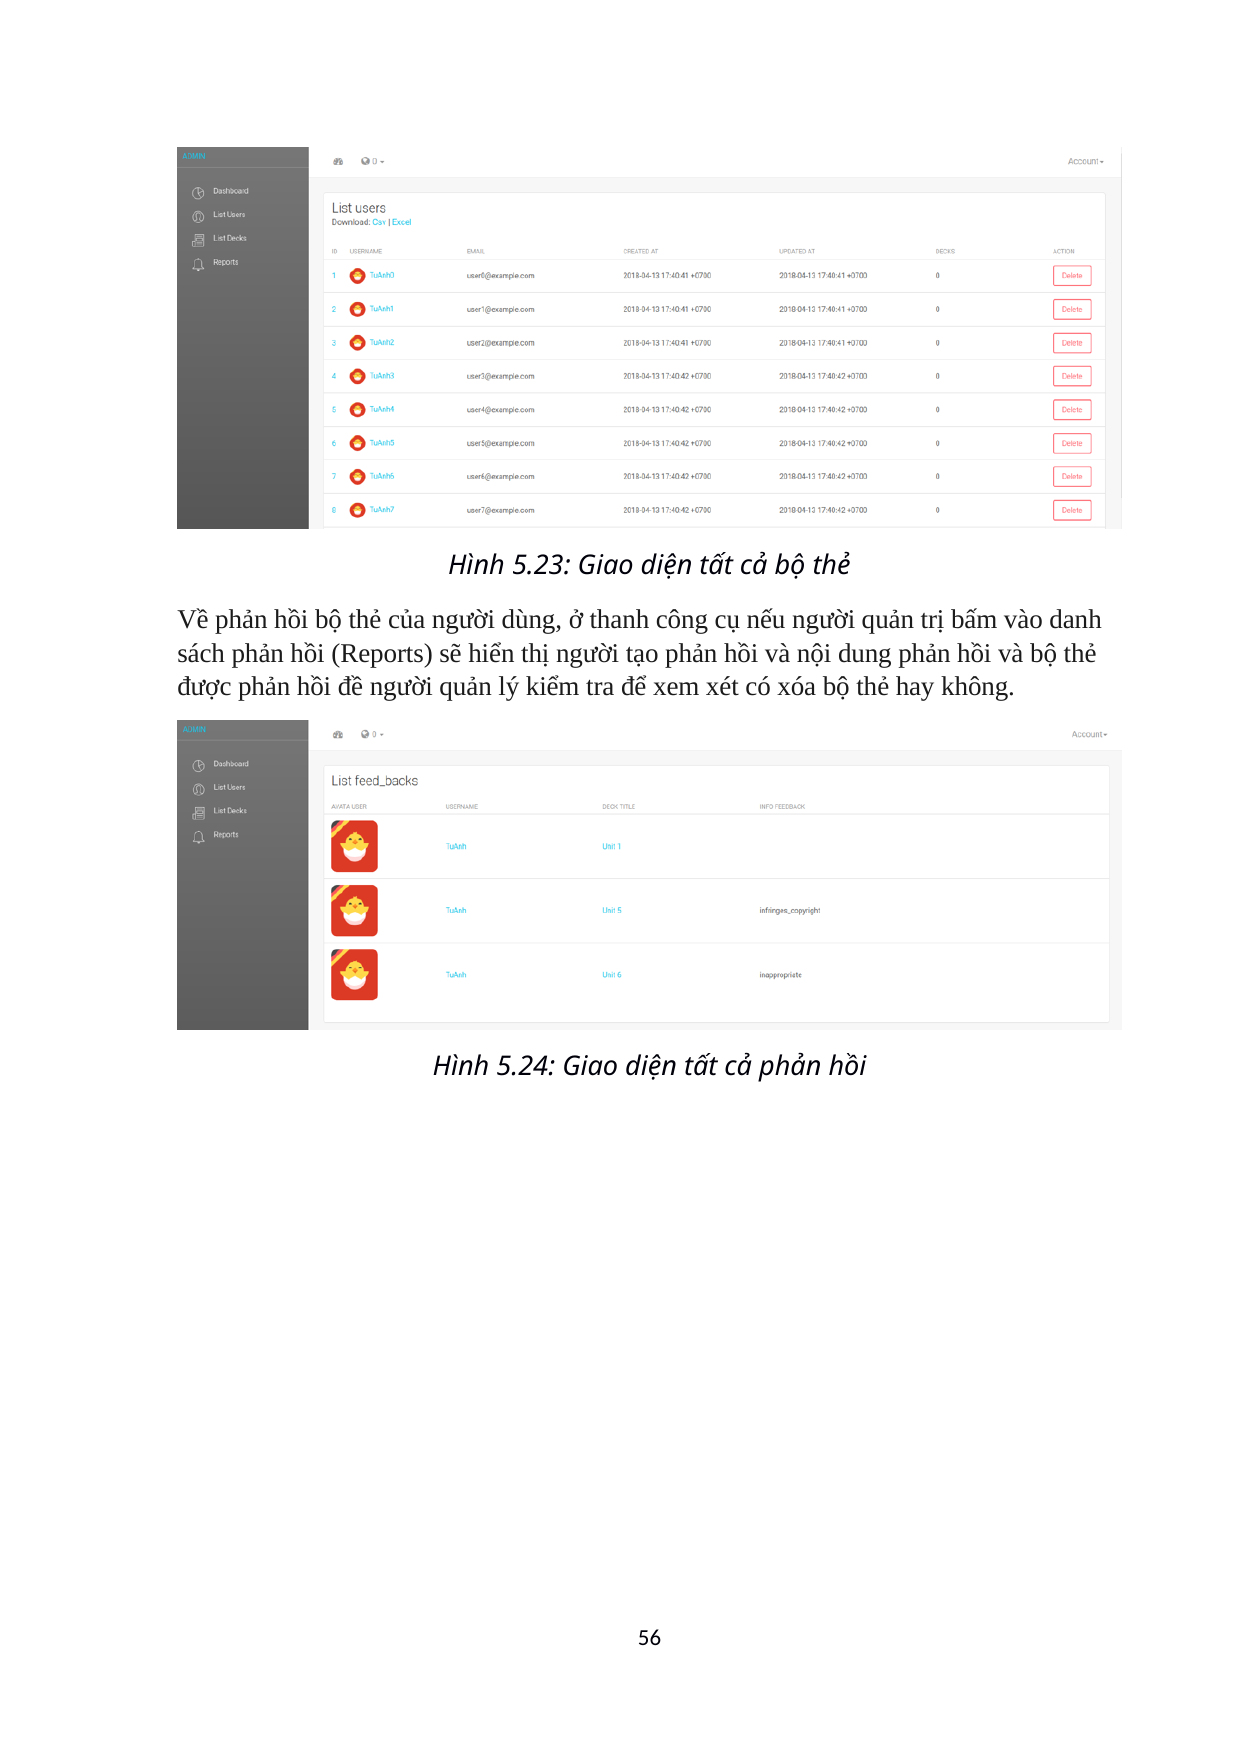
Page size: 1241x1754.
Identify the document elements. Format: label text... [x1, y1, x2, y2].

picture [177, 147, 1122, 529]
text Hình 5.24: Giao diện tất cả phản hồi [177, 1046, 1122, 1083]
text Về phản hồi bộ thẻ của người dùng, ở thanh công cụ nếu người quản trị bấm vào danh sách phản hồi (Reports) sẽ hiển thị người tạo phản hồi và nội dung phản hồi và bộ thẻ được phản hồi đề người quản lý kiểm tra để xem xét có xóa bộ thẻ hay không. [177, 603, 1122, 701]
text Hình 5.23: Giao diện tất cả bộ thẻ [177, 546, 1122, 582]
picture [177, 720, 1122, 1030]
